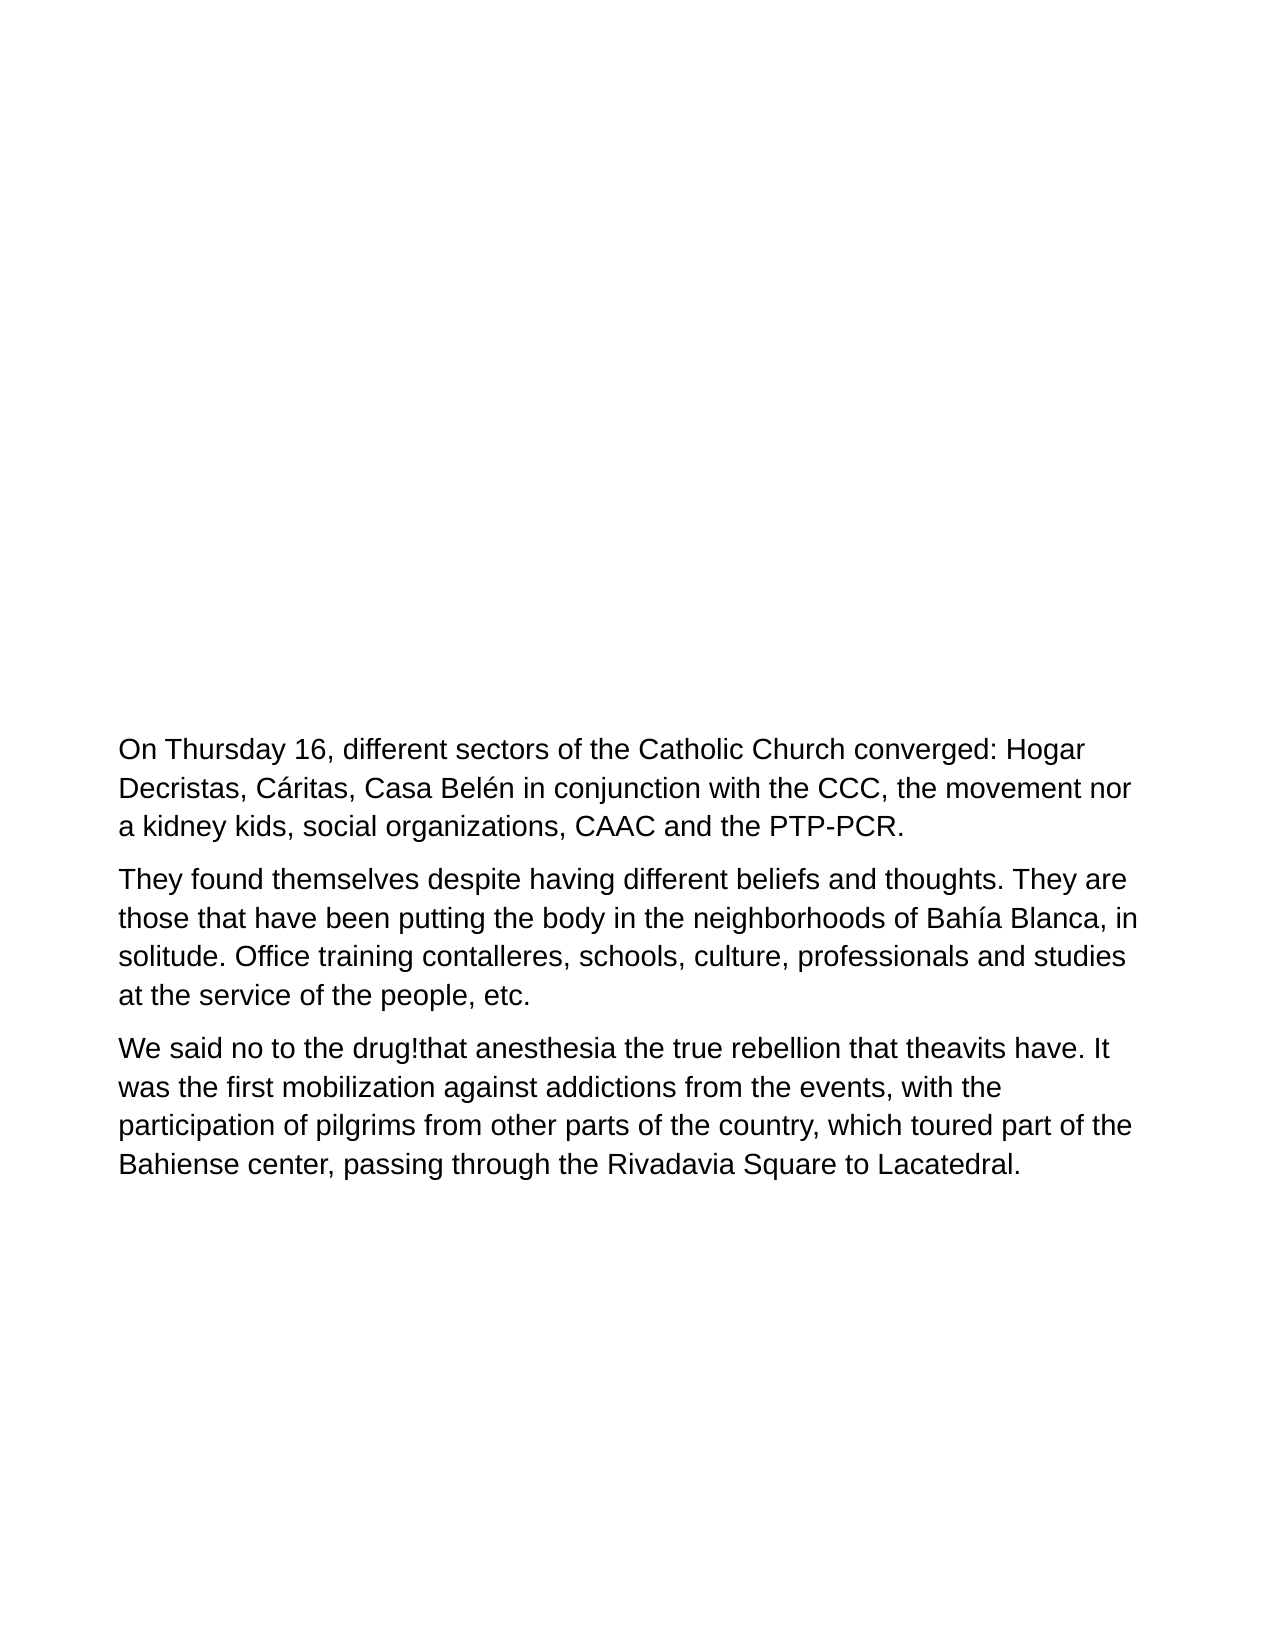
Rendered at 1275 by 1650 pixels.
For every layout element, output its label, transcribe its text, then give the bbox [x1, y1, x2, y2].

text They found themselves despite having different beliefs and thoughts. They are those that have been putting the body in the neighborhoods of Bahía Blanca, in solitude. Office training contalleres, schools, culture, professionals and studies at the service of the people, etc. [118, 862, 1157, 1011]
text We said no to the drug!that anesthesia the true rebellion that theavits have. It was the first mobilization against addictions from the events, with the participation of pilgrims from other parts of the country, which toured part of the Bahiense center, passing through the Rivadavia Square to Lacatedral. [118, 1031, 1157, 1180]
text On Thursday 16, different sectors of the Catholic Church converged: Hogar Decristas, Cáritas, Casa Belén in conjunction with the CCC, the movement nor a kidney kids, social organizations, CAAC and the PTP-PCR. [118, 118, 1157, 843]
